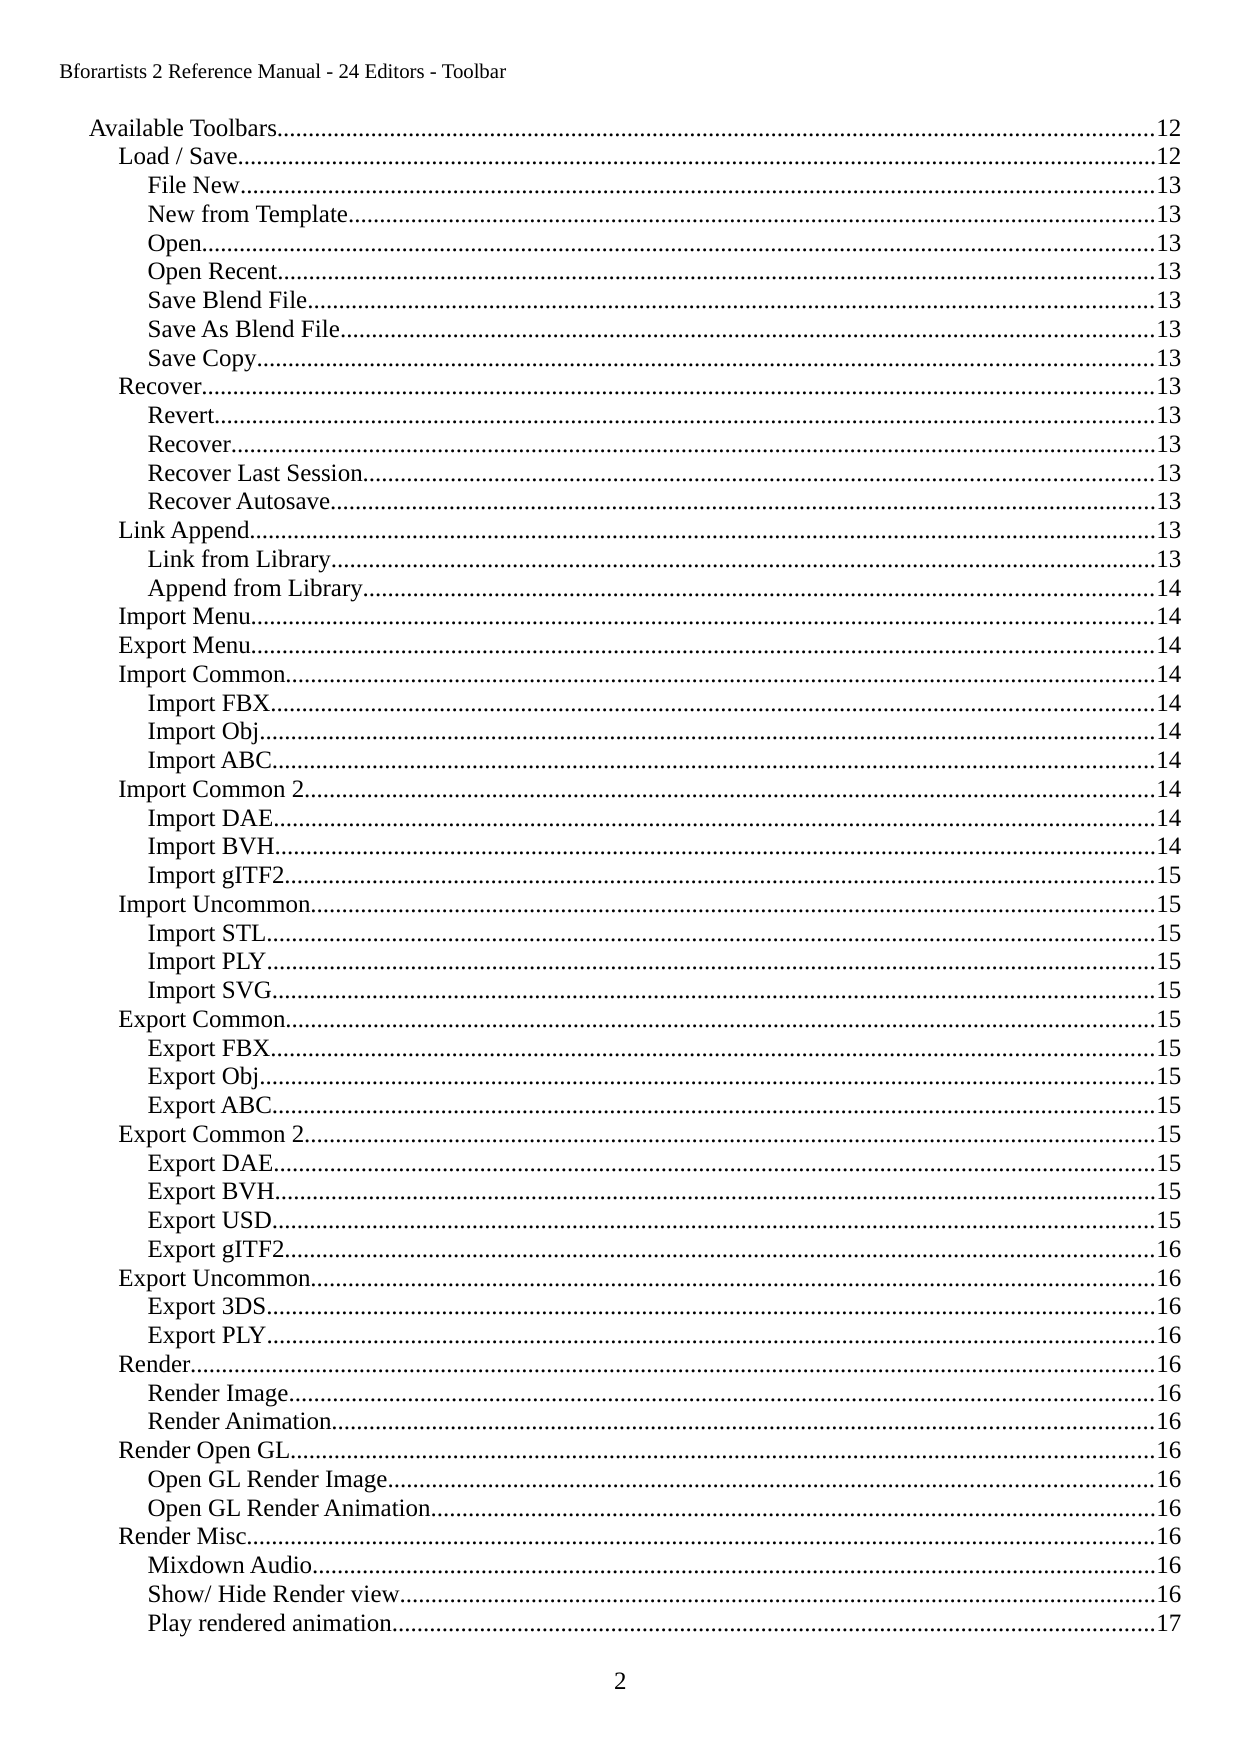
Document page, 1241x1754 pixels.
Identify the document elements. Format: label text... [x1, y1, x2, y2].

text Import SVG 15 [147, 975, 1181, 1004]
text Export gITF2 16 [147, 1234, 1181, 1263]
text Open Recent 13 [147, 256, 1181, 285]
text Export FBX 15 [147, 1033, 1181, 1061]
text Render Animation 16 [147, 1406, 1181, 1435]
text Export Menu 14 [118, 630, 1181, 659]
text Recover 13 [147, 429, 1181, 458]
text Link Append 13 [118, 515, 1181, 544]
text Render Open GL 16 [118, 1435, 1181, 1464]
text Export Common 2 15 [118, 1119, 1181, 1148]
text Import Uncommon 15 [118, 889, 1181, 918]
text Export PLY 16 [147, 1320, 1181, 1349]
text Save As Blend File 13 [147, 314, 1181, 343]
text Export ABC 15 [147, 1090, 1181, 1119]
text Export USD 15 [147, 1205, 1181, 1234]
text Recover Autosave 13 [147, 486, 1181, 515]
text Export BVH 15 [147, 1176, 1181, 1205]
text Save Blend File 13 [147, 285, 1181, 314]
text File New 13 [147, 170, 1181, 199]
text Append from Library 14 [147, 573, 1181, 601]
text Available Toolbars 12 [88, 113, 1181, 141]
text Open GL Render Animation 16 [147, 1493, 1181, 1521]
text Import Common 14 [118, 659, 1181, 688]
text Import BVH 14 [147, 831, 1181, 860]
text Recover Last Session 13 [147, 458, 1181, 486]
text Export Common 15 [118, 1004, 1181, 1033]
text Import Common 2 14 [118, 774, 1181, 803]
text Import ABC 14 [147, 745, 1181, 774]
text Render Misc 16 [118, 1521, 1181, 1550]
text New from Template 13 [147, 199, 1181, 228]
text Open 13 [147, 228, 1181, 256]
text Play rendered animation 17 [147, 1608, 1181, 1636]
text Import FBX 14 [147, 688, 1181, 716]
text Link from Library 13 [147, 544, 1181, 573]
text Mixdown Audio 16 [147, 1550, 1181, 1579]
text Revert 13 [147, 400, 1181, 429]
text Import Menu 14 [118, 601, 1181, 630]
text Export Obj 15 [147, 1061, 1181, 1090]
text Render 16 [118, 1349, 1181, 1378]
text Import Obj 14 [147, 716, 1181, 745]
text Recover 13 [118, 371, 1181, 400]
text Export DAE 15 [147, 1148, 1181, 1176]
text Load / Save 12 [118, 141, 1181, 170]
text Export 3DS 16 [147, 1291, 1181, 1320]
text Render Image 16 [147, 1378, 1181, 1406]
text Import DAE 14 [147, 803, 1181, 831]
text Export Uncommon 16 [118, 1263, 1181, 1291]
text Show/ Hide Render view 16 [147, 1579, 1181, 1608]
text Save Copy 13 [147, 343, 1181, 371]
text Open GL Render Image 16 [147, 1464, 1181, 1493]
text Import gITF2 15 [147, 860, 1181, 889]
text Import PLY 15 [147, 946, 1181, 975]
text Import STL 15 [147, 918, 1181, 946]
